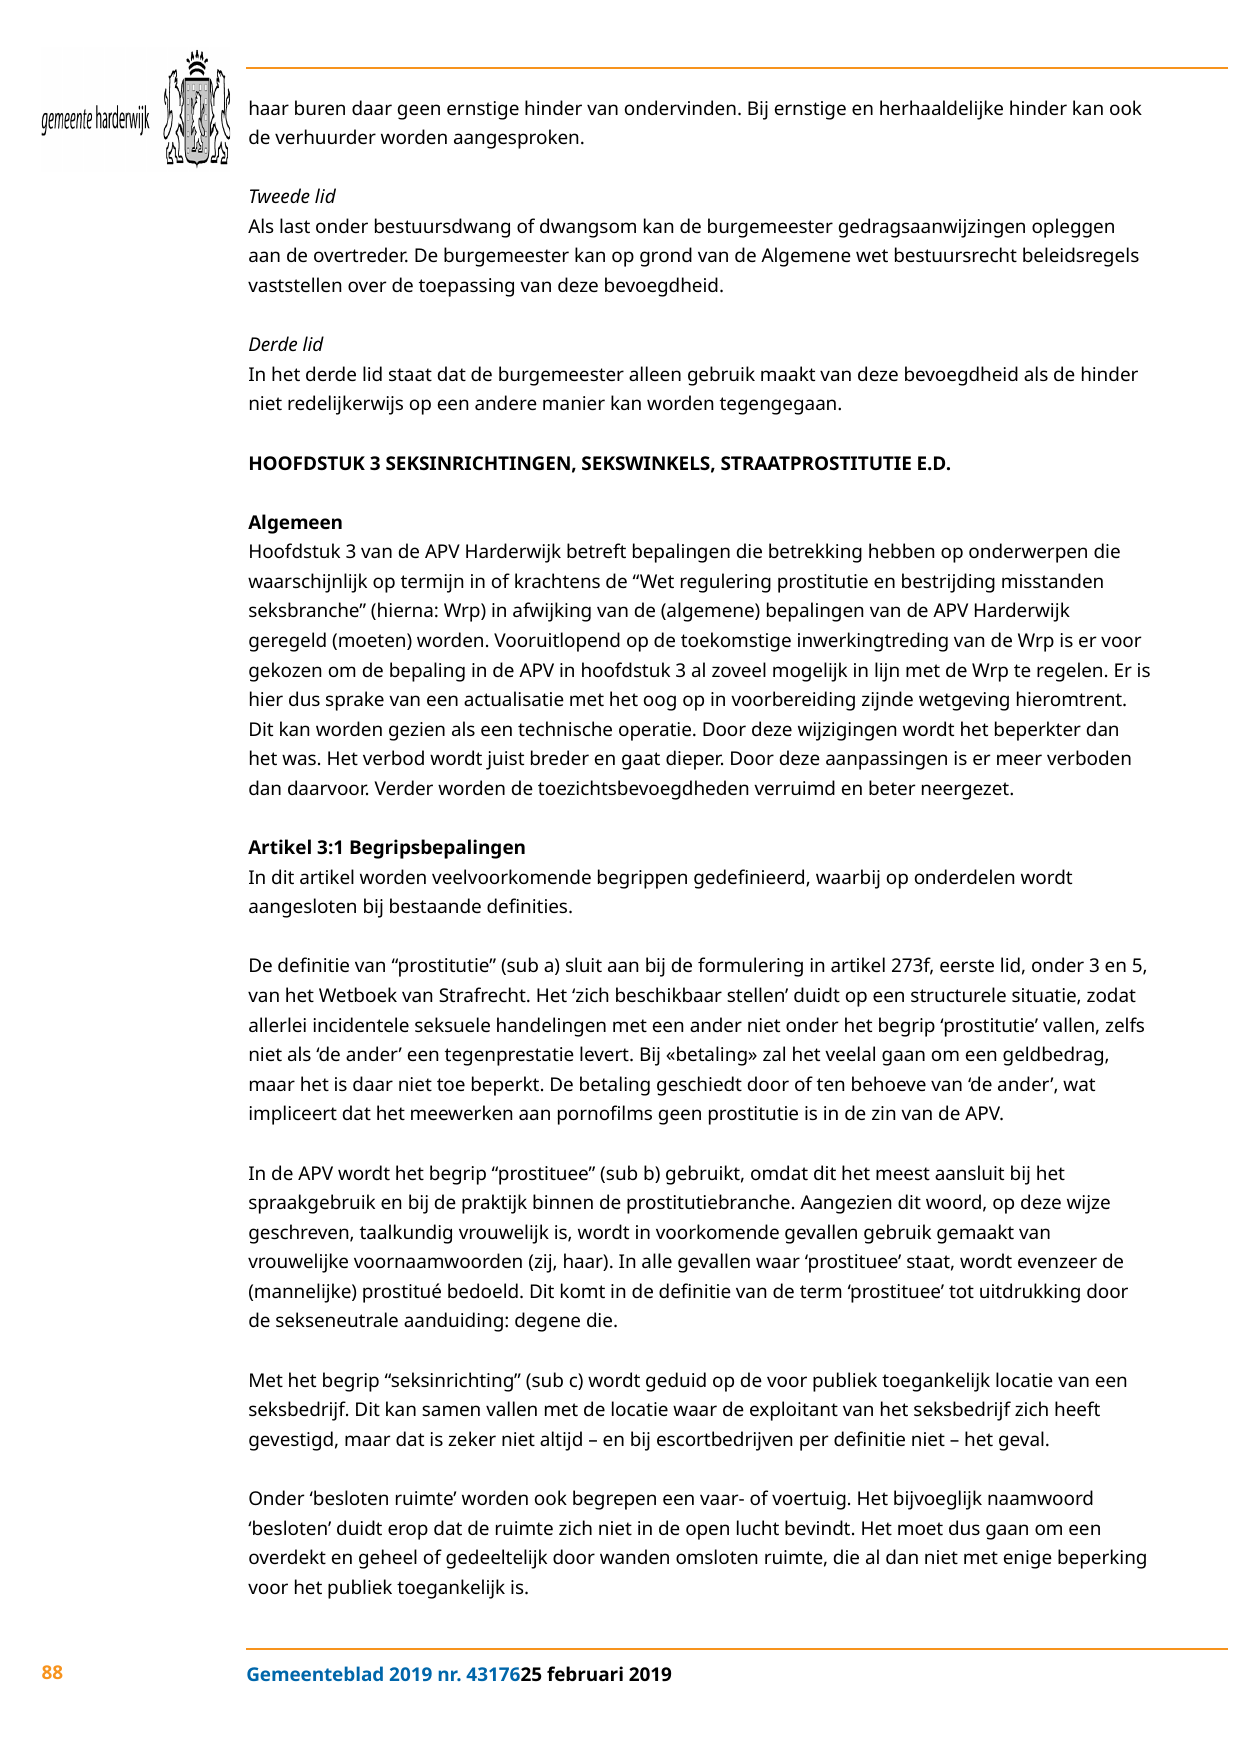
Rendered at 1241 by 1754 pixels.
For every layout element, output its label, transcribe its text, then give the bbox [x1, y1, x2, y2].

text Algemeen [248, 509, 1152, 535]
text In de APV wordt het begrip “prostituee” (sub b) gebruikt, omdat dit het meest aansluit bij het spraakgebruik en bij de praktijk binnen de prostitutiebranche. Aangezien dit woord, op deze wijze geschreven, taalkundig vrouwelijk is, wordt in voorkomende gevallen gebruik gemaakt van vrouwelijke voornaamwoorden (zij, haar). In alle gevallen waar ‘prostituee’ staat, wordt evenzeer de (mannelijke) prostitué bedoeld. Dit komt in de definitie van de term ‘prostituee’ tot uitdrukking door de sekseneutrale aanduiding: degene die. [248, 1160, 1152, 1333]
text Met het begrip “seksinrichting” (sub c) wordt geduid op de voor publiek toegankelijk locatie van een seksbedrijf. Dit kan samen vallen met de locatie waar de exploitant van het seksbedrijf zich heeft gevestigd, maar dat is zeker niet altijd – en bij escortbedrijven per definitie niet – het geval. [248, 1367, 1152, 1452]
text In het derde lid staat dat de burgemeester alleen gebruik maakt van deze bevoegdheid als de hinder niet redelijkerwijs op een andere manier kan worden tegengegaan. [248, 361, 1152, 416]
text Hoofdstuk 3 van de APV Harderwijk betreft bepalingen die betrekking hebben op onderwerpen die waarschijnlijk op termijn in of krachtens de “Wet regulering prostitutie en bestrijding misstanden seksbranche” (hierna: Wrp) in afwijking van de (algemene) bepalingen van de APV Harderwijk geregeld (moeten) worden. Vooruitlopend op de toekomstige inwerkingtreding van de Wrp is er voor gekozen om de bepaling in de APV in hoofdstuk 3 al zoveel mogelijk in lijn met de Wrp te regelen. Er is hier dus sprake van een actualisatie met het oog op in voorbereiding zijnde wetgeving hieromtrent. Dit kan worden gezien als een technische operatie. Door deze wijzigingen wordt het beperkter dan het was. Het verbod wordt juist breder en gaat dieper. Door deze aanpassingen is er meer verboden dan daarvoor. Verder worden de toezichtsbevoegdheden verruimd en beter neergezet. [248, 538, 1152, 801]
text De definitie van “prostitutie” (sub a) sluit aan bij de formulering in artikel 273f, eerste lid, onder 3 en 5, van het Wetboek van Strafrecht. Het ‘zich beschikbaar stellen’ duidt op een structurele situatie, zodat allerlei incidentele seksuele handelingen met een ander niet onder het begrip ‘prostitutie’ vallen, zelfs niet als ‘de ander’ een tegenprestatie levert. Bij «betaling» zal het veelal gaan om een geldbedrag, maar het is daar niet toe beperkt. De betaling geschiedt door of ten behoeve van ‘de ander’, wat impliceert dat het meewerken aan pornofilms geen prostitutie is in de zin van de APV. [248, 953, 1152, 1126]
text HOOFDSTUK 3 SEKSINRICHTINGEN, SEKSWINKELS, STRAATPROSTITUTIE E.D. [248, 450, 1152, 476]
picture [41, 47, 231, 172]
text Derde lid [248, 331, 1152, 357]
text In dit artikel worden veelvoorkomende begrippen gedefinieerd, waarbij op onderdelen wordt aangesloten bij bestaande definities. [248, 864, 1152, 919]
text Tweede lid [248, 183, 1152, 209]
text haar buren daar geen ernstige hinder van ondervinden. Bij ernstige en herhaaldelijke hinder kan ook de verhuurder worden aangesproken. [248, 95, 1152, 150]
text Als last onder bestuursdwang of dwangsom kan de burgemeester gedragsaanwijzingen opleggen aan de overtreder. De burgemeester kan op grond van de Algemene wet bestuursrecht beleidsregels vaststellen over de toepassing van deze bevoegdheid. [248, 213, 1152, 298]
text Onder ‘besloten ruimte’ worden ook begrepen een vaar- of voertuig. Het bijvoeglijk naamwoord ‘besloten’ duidt erop dat de ruimte zich niet in de open lucht bevindt. Het moet dus gaan om een overdekt en geheel of gedeeltelijk door wanden omsloten ruimte, die al dan niet met enige beperking voor het publiek toegankelijk is. [248, 1485, 1152, 1600]
text Artikel 3:1 Begripsbepalingen [248, 834, 1152, 860]
